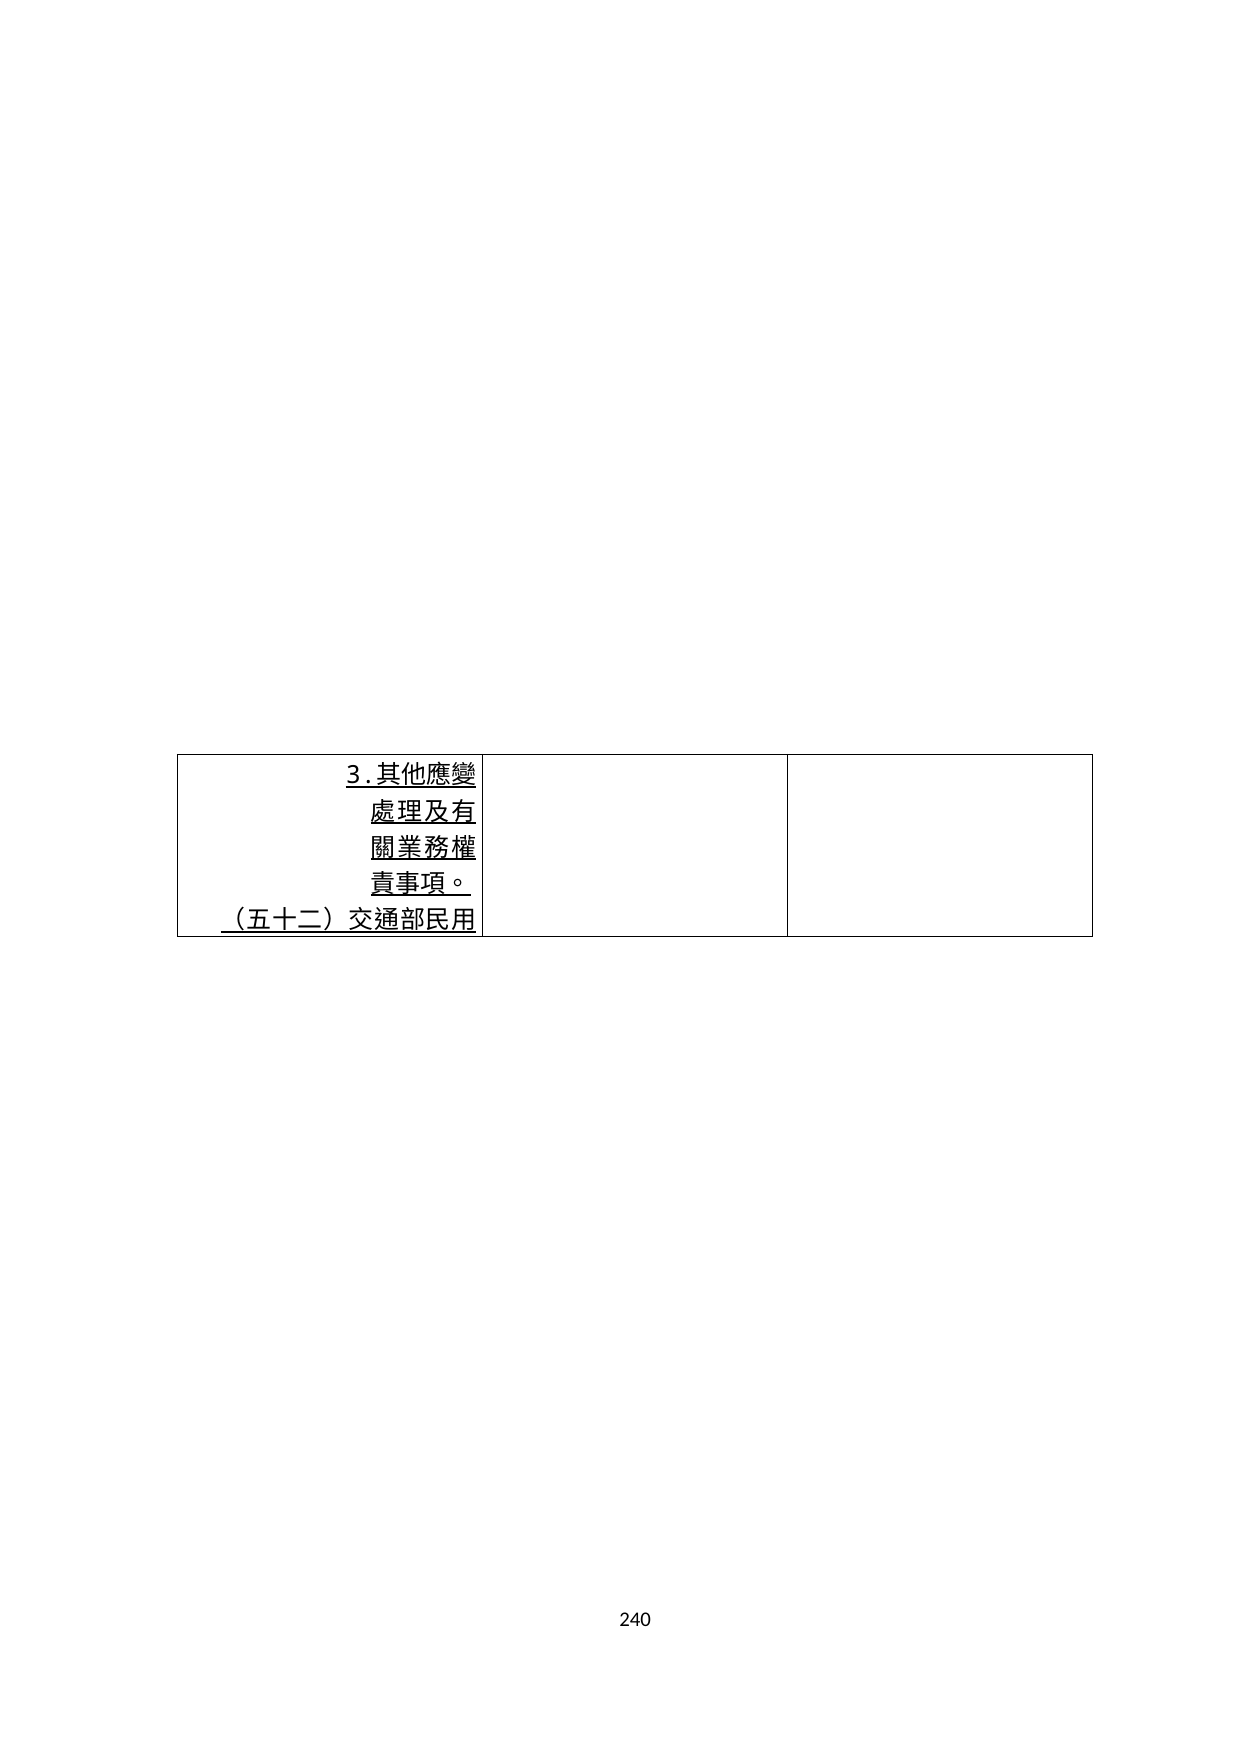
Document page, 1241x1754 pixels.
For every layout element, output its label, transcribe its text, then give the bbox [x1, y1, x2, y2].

table_cell [788, 755, 1092, 936]
table_cell 3.其他應變處理及有關業務權責事項。 （五十二）交通部民用 [178, 755, 482, 936]
